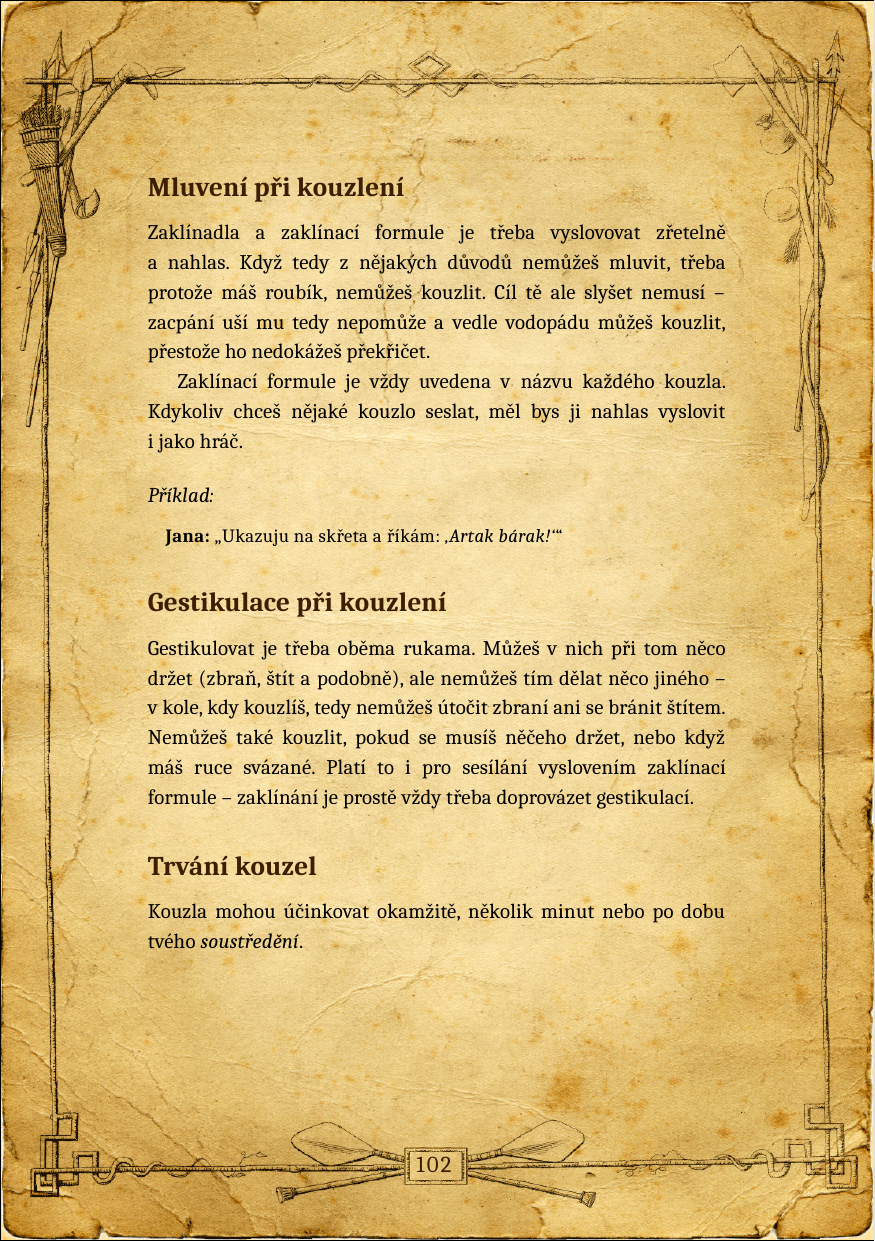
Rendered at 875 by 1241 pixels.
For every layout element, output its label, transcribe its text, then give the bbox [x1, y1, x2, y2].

subtitle Trvání kouzel [148, 851, 726, 882]
subtitle Gestikulace při kouzlení [148, 587, 726, 618]
text Kouzla mohou účinkovat okamžitě, několik minut nebo po dobu tvého soustředění. [148, 900, 726, 954]
text Gestikulovat je třeba oběma rukama. Můžeš v⁠ nich při tom něco držet (zbraň, štít a⁠ podobně), ale nemůžeš tím dělat něco jiného – v⁠ kole, kdy kouzlíš, tedy nemůžeš útočit zbraní ani se bránit štítem. Nemůžeš také kouzlit, pokud se musíš něčeho držet, nebo když máš ruce svázané. Platí to i⁠ pro sesílání vyslovením zaklínací formule – zaklínání je prostě vždy třeba doprovázet gestikulací. [148, 636, 726, 810]
text Příklad: [148, 483, 726, 507]
text Zaklínadla a⁠ zaklínací formule je třeba vyslovovat zřetelně a⁠ nahlas. Když tedy z⁠ nějakých důvodů nemůžeš mluvit, třeba protože máš roubík, nemůžeš kouzlit. Cíl tě ale slyšet nemusí – zacpání uší mu tedy nepomůže a⁠ vedle vodopádu můžeš kouzlit, přestože ho nedokážeš překřičet. Zaklínací formule je vždy uvedena v⁠ názvu každého kouzla. Kdykoliv chceš nějaké kouzlo seslat, měl bys ji nahlas vyslovit i⁠ jako hráč. [148, 221, 726, 454]
picture [1, 1, 874, 1240]
text Jana: „Ukazuju na skřeta a⁠ říkám: ‚Artak bárak!‘“ [165, 525, 726, 547]
subtitle Mluvení při kouzlení [148, 172, 726, 203]
